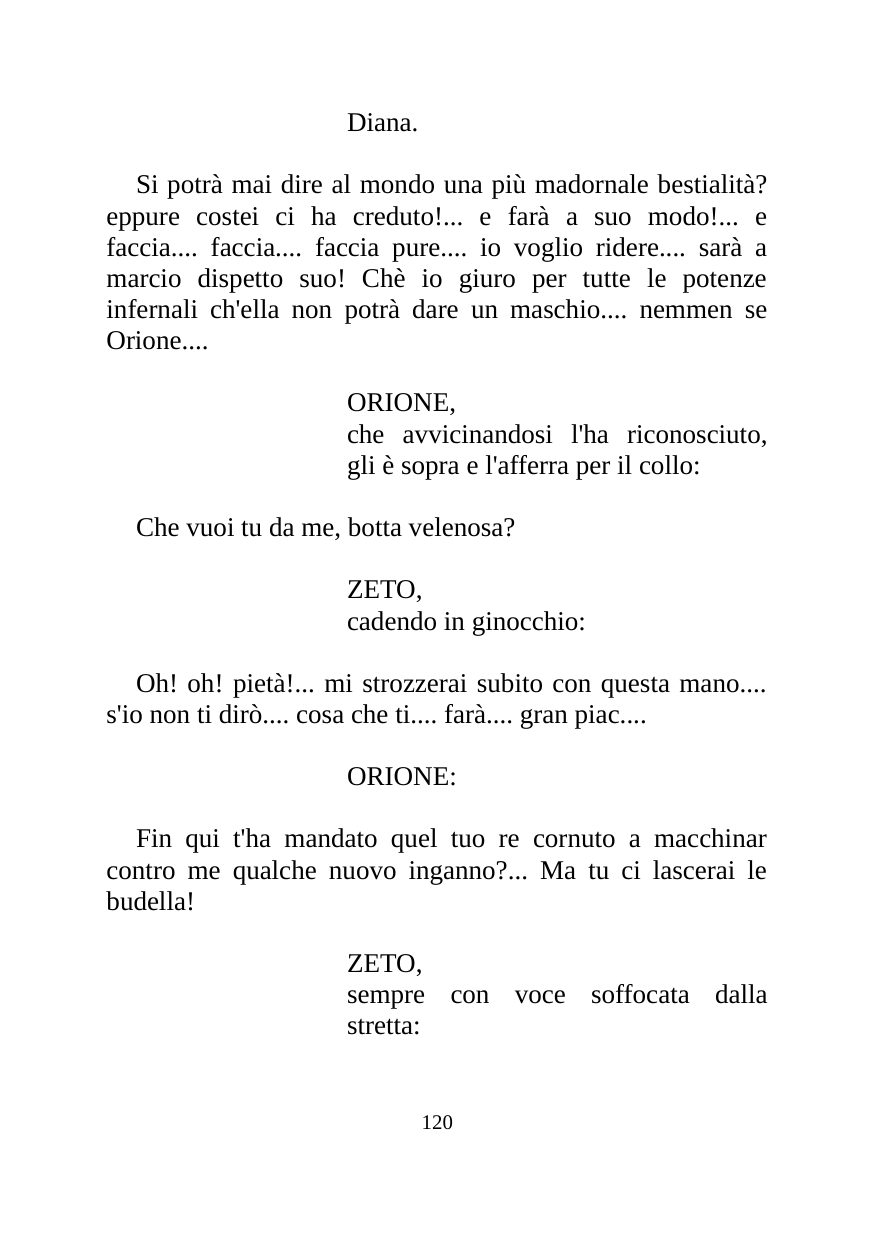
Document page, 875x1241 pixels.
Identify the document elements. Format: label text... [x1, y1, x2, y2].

text che avvicinandosi l'ha riconosciuto, gli è sopra e l'afferra per il collo: [347, 418, 768, 480]
text ZETO, [347, 573, 768, 604]
text ORIONE, [347, 387, 768, 418]
text sempre con voce soffocata dalla stretta: [347, 978, 768, 1041]
text Si potrà mai dire al mondo una più madornale bestialità? eppure costei ci ha creduto!... e farà a suo modo!... e faccia.... faccia.... faccia pure.... io voglio ridere.... sarà a marcio dispetto suo! Chè io giuro per tutte le potenze infernali ch'ella non potrà dare un maschio.... nemmen se Orione.... [106, 168, 768, 355]
text Diana. [347, 106, 768, 137]
text cadendo in ginocchio: [347, 604, 768, 636]
text ZETO, [347, 947, 768, 978]
text Che vuoi tu da me, botta velenosa? [106, 511, 768, 542]
text Oh! oh! pietà!... mi strozzerai subito con questa mano.... s'io non ti dirò.... cosa che ti.... farà.... gran piac.... [106, 667, 768, 729]
text Fin qui t'ha mandato quel tuo re cornuto a macchinar contro me qualche nuovo inganno?... Ma tu ci lascerai le budella! [106, 823, 768, 916]
text ORIONE: [347, 760, 768, 791]
